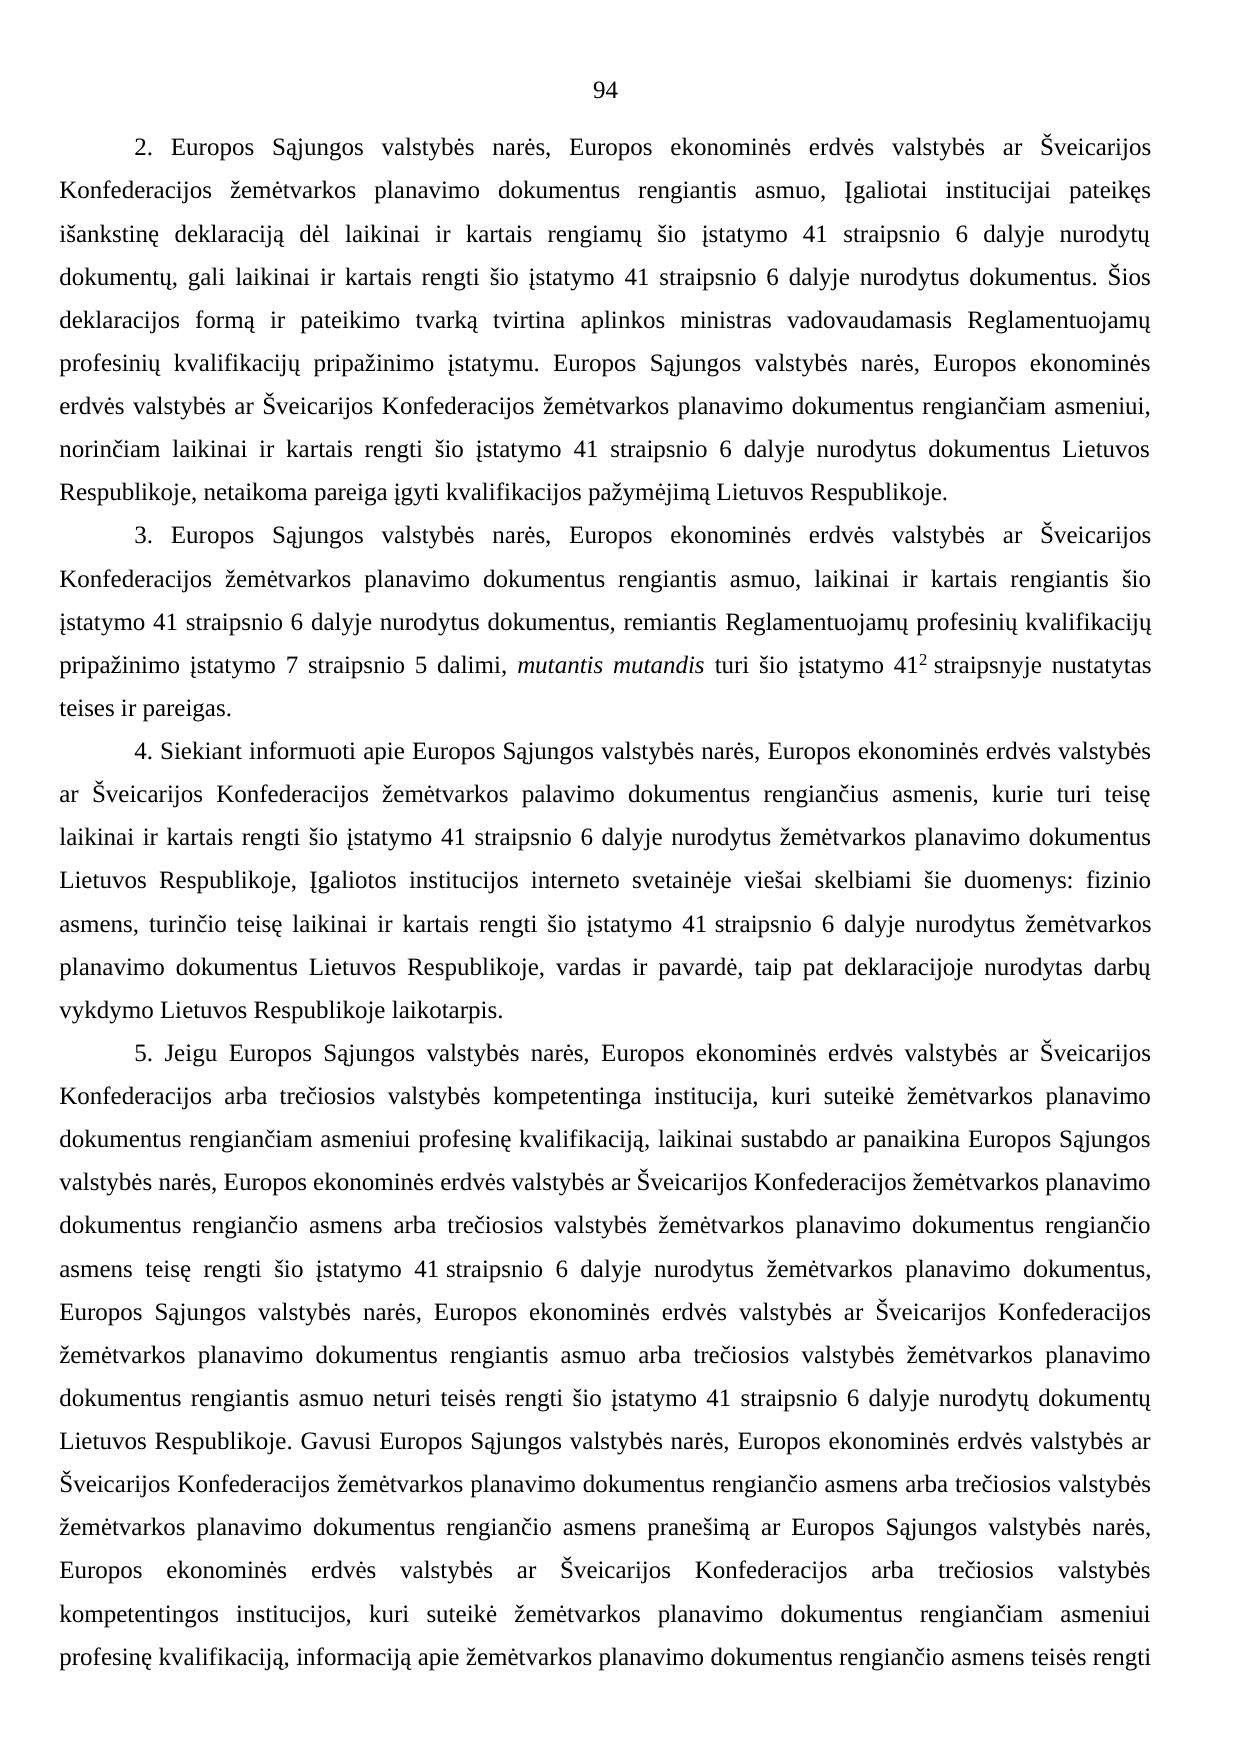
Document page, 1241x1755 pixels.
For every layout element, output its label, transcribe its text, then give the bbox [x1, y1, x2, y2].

text 3. Europos Sąjungos valstybės narės, Europos ekonominės erdvės valstybės ar Šveicarijos Konfederacijos žemėtvarkos planavimo dokumentus rengiantis asmuo, laikinai ir kartais rengiantis šio įstatymo 41 straipsnio 6 dalyje nurodytus dokumentus, remiantis Reglamentuojamų profesinių kvalifikacijų pripažinimo įstatymo 7 straipsnio 5 dalimi, mutantis mutandis turi šio įstatymo 412 straipsnyje nustatytas teises ir pareigas. [59, 521, 1152, 722]
text 2. Europos Sąjungos valstybės narės, Europos ekonominės erdvės valstybės ar Šveicarijos Konfederacijos žemėtvarkos planavimo dokumentus rengiantis asmuo, Įgaliotai institucijai pateikęs išankstinę deklaraciją dėl laikinai ir kartais rengiamų šio įstatymo 41 straipsnio 6 dalyje nurodytų dokumentų, gali laikinai ir kartais rengti šio įstatymo 41 straipsnio 6 dalyje nurodytus dokumentus. Šios deklaracijos formą ir pateikimo tvarką tvirtina aplinkos ministras vadovaudamasis Reglamentuojamų profesinių kvalifikacijų pripažinimo įstatymu. Europos Sąjungos valstybės narės, Europos ekonominės erdvės valstybės ar Šveicarijos Konfederacijos žemėtvarkos planavimo dokumentus rengiančiam asmeniui, norinčiam laikinai ir kartais rengti šio įstatymo 41 straipsnio 6 dalyje nurodytus dokumentus Lietuvos Respublikoje, netaikoma pareiga įgyti kvalifikacijos pažymėjimą Lietuvos Respublikoje. [59, 132, 1152, 506]
text 5. Jeigu Europos Sąjungos valstybės narės, Europos ekonominės erdvės valstybės ar Šveicarijos Konfederacijos arba trečiosios valstybės kompetentinga institucija, kuri suteikė žemėtvarkos planavimo dokumentus rengiančiam asmeniui profesinę kvalifikaciją, laikinai sustabdo ar panaikina Europos Sąjungos valstybės narės, Europos ekonominės erdvės valstybės ar Šveicarijos Konfederacijos žemėtvarkos planavimo dokumentus rengiančio asmens arba trečiosios valstybės žemėtvarkos planavimo dokumentus rengiančio asmens teisę rengti šio įstatymo 41 straipsnio 6 dalyje nurodytus žemėtvarkos planavimo dokumentus, Europos Sąjungos valstybės narės, Europos ekonominės erdvės valstybės ar Šveicarijos Konfederacijos žemėtvarkos planavimo dokumentus rengiantis asmuo arba trečiosios valstybės žemėtvarkos planavimo dokumentus rengiantis asmuo neturi teisės rengti šio įstatymo 41 straipsnio 6 dalyje nurodytų dokumentų Lietuvos Respublikoje. Gavusi Europos Sąjungos valstybės narės, Europos ekonominės erdvės valstybės ar Šveicarijos Konfederacijos žemėtvarkos planavimo dokumentus rengiančio asmens arba trečiosios valstybės žemėtvarkos planavimo dokumentus rengiančio asmens pranešimą ar Europos Sąjungos valstybės narės, Europos ekonominės erdvės valstybės ar Šveicarijos Konfederacijos arba trečiosios valstybės kompetentingos institucijos, kuri suteikė žemėtvarkos planavimo dokumentus rengiančiam asmeniui profesinę kvalifikaciją, informaciją apie žemėtvarkos planavimo dokumentus rengiančio asmens teisės rengti [59, 1038, 1152, 1671]
text 4. Siekiant informuoti apie Europos Sąjungos valstybės narės, Europos ekonominės erdvės valstybės ar Šveicarijos Konfederacijos žemėtvarkos palavimo dokumentus rengiančius asmenis, kurie turi teisę laikinai ir kartais rengti šio įstatymo 41 straipsnio 6 dalyje nurodytus žemėtvarkos planavimo dokumentus Lietuvos Respublikoje, Įgaliotos institucijos interneto svetainėje viešai skelbiami šie duomenys: fizinio asmens, turinčio teisę laikinai ir kartais rengti šio įstatymo 41 straipsnio 6 dalyje nurodytus žemėtvarkos planavimo dokumentus Lietuvos Respublikoje, vardas ir pavardė, taip pat deklaracijoje nurodytas darbų vykdymo Lietuvos Respublikoje laikotarpis. [59, 736, 1152, 1024]
